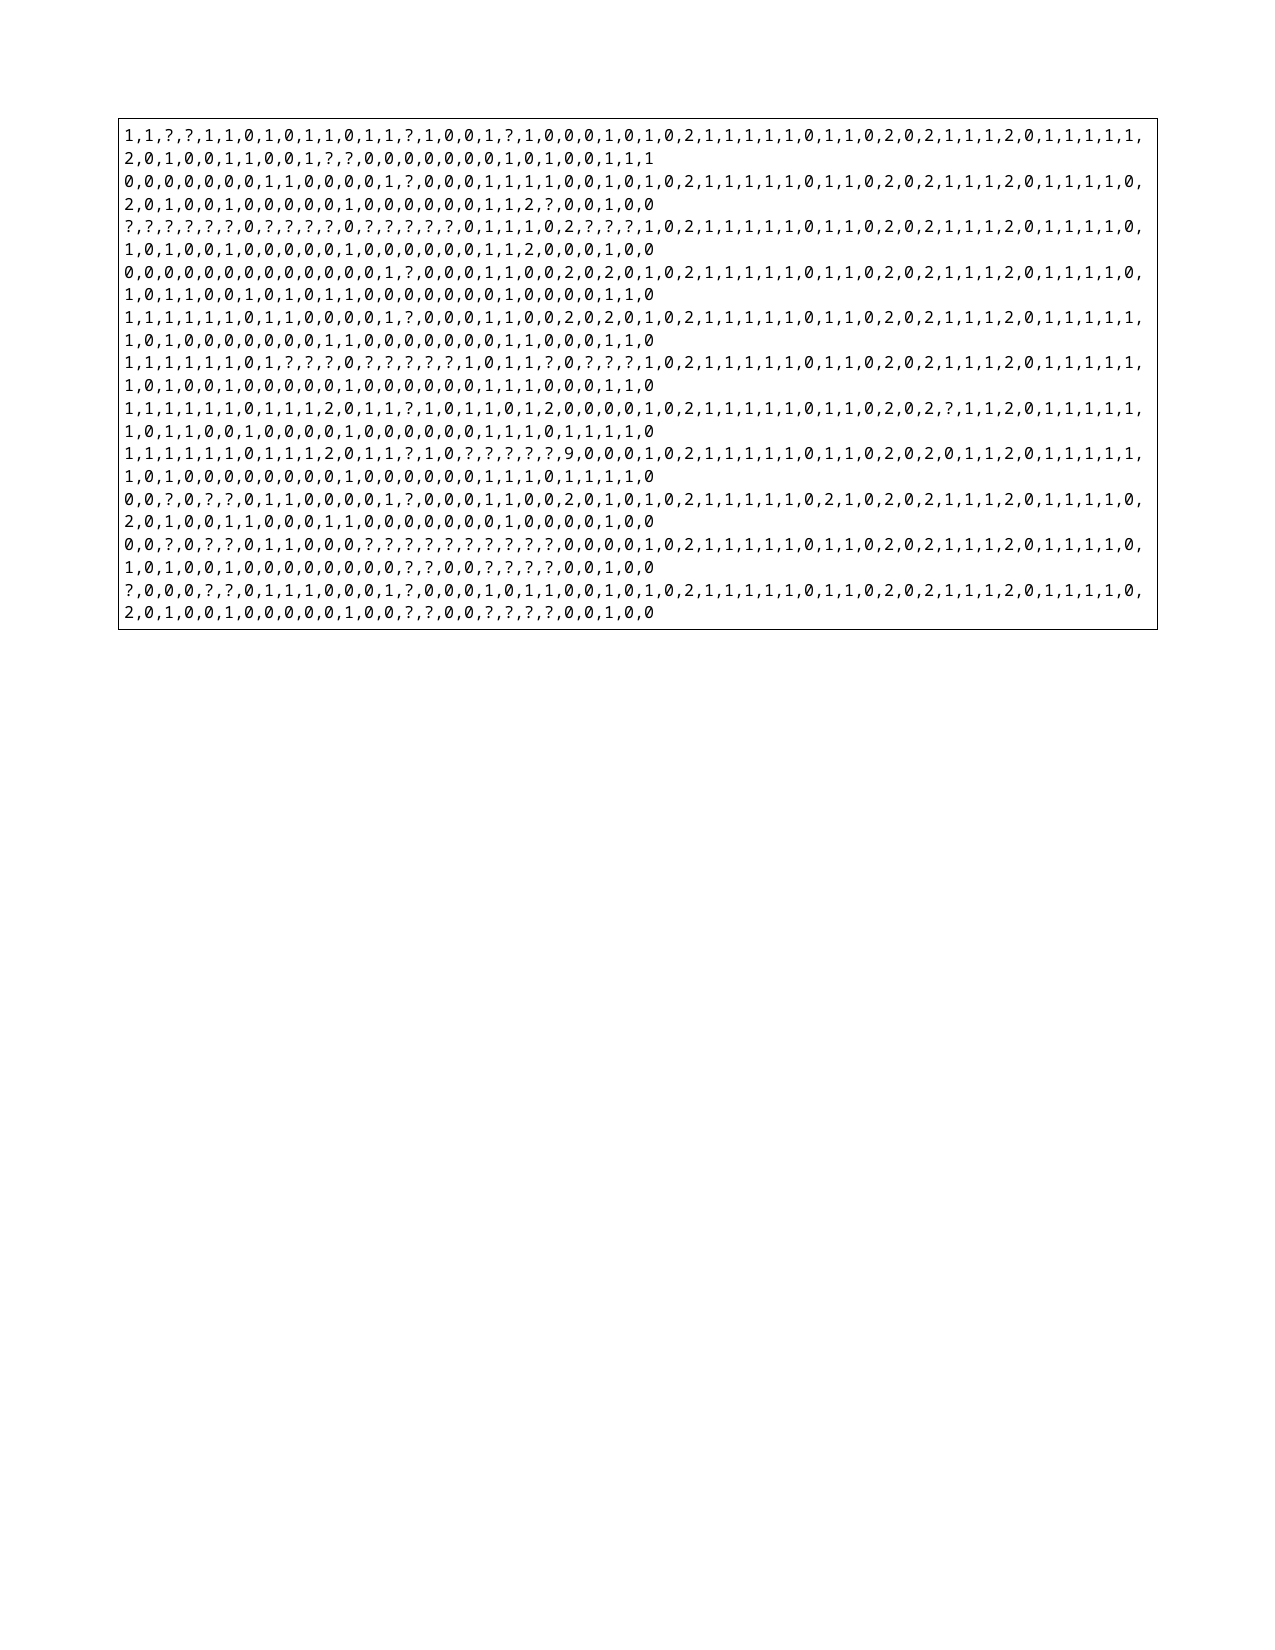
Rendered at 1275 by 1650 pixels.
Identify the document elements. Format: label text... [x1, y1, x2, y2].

table_header 1,1,?,?,1,1,0,1,0,1,1,0,1,1,?,1,0,0,1,?,1,0,0,0,1,0,1,0,2,1,1,1,1,1,0,1,1,0,2,0,2,1,1,1,2,0,1,1,1,1,1,2,0,1,0,0,1,1,0,0,1,?,?,0,0,0,0,0,0,0,1,0,1,0,0,1,1,1 0,0,0,0,0,0,0,1,1,0,0,0,0,1,?,0,0,0,1,1,1,1,0,0,1,0,1,0,2,1,1,1,1,1,0,1,1,0,2,0,2,1,1,1,2,0,1,1,1,1,0,2,0,1,0,0,1,0,0,0,0,0,1,0,0,0,0,0,0,1,1,2,?,0,0,1,0,0 ?,?,?,?,?,?,0,?,?,?,?,0,?,?,?,?,?,0,1,1,1,0,2,?,?,?,1,0,2,1,1,1,1,1,0,1,1,0,2,0,2,1,1,1,2,0,1,1,1,1,0,1,0,1,0,0,1,0,0,0,0,0,1,0,0,0,0,0,0,1,1,2,0,0,0,1,0,0 0,0,0,0,0,0,0,0,0,0,0,0,0,1,?,0,0,0,1,1,0,0,2,0,2,0,1,0,2,1,1,1,1,1,0,1,1,0,2,0,2,1,1,1,2,0,1,1,1,1,0,1,0,1,1,0,0,1,0,1,0,1,1,0,0,0,0,0,0,0,1,0,0,0,0,1,1,0 1,1,1,1,1,1,0,1,1,0,0,0,0,1,?,0,0,0,1,1,0,0,2,0,2,0,1,0,2,1,1,1,1,1,0,1,1,0,2,0,2,1,1,1,2,0,1,1,1,1,1,1,0,1,0,0,0,0,0,0,0,1,1,0,0,0,0,0,0,0,1,1,0,0,0,1,1,0 1,1,1,1,1,1,0,1,?,?,?,0,?,?,?,?,?,1,0,1,1,?,0,?,?,?,1,0,2,1,1,1,1,1,0,1,1,0,2,0,2,1,1,1,2,0,1,1,1,1,1,1,0,1,0,0,1,0,0,0,0,0,1,0,0,0,0,0,0,1,1,1,0,0,0,1,1,0 1,1,1,1,1,1,0,1,1,1,2,0,1,1,?,1,0,1,1,0,1,2,0,0,0,0,1,0,2,1,1,1,1,1,0,1,1,0,2,0,2,?,1,1,2,0,1,1,1,1,1,1,0,1,1,0,0,1,0,0,0,0,1,0,0,0,0,0,0,1,1,1,0,1,1,1,1,0 1,1,1,1,1,1,0,1,1,1,2,0,1,1,?,1,0,?,?,?,?,?,9,0,0,0,1,0,2,1,1,1,1,1,0,1,1,0,2,0,2,0,1,1,2,0,1,1,1,1,1,1,0,1,0,0,0,0,0,0,0,0,1,0,0,0,0,0,0,1,1,1,0,1,1,1,1,0 0,0,?,0,?,?,0,1,1,0,0,0,0,1,?,0,0,0,1,1,0,0,2,0,1,0,1,0,2,1,1,1,1,1,0,2,1,0,2,0,2,1,1,1,2,0,1,1,1,1,0,2,0,1,0,0,1,1,0,0,0,1,1,0,0,0,0,0,0,0,1,0,0,0,0,1,0,0 0,0,?,0,?,?,0,1,1,0,0,0,?,?,?,?,?,?,?,?,?,?,0,0,0,0,1,0,2,1,1,1,1,1,0,1,1,0,2,0,2,1,1,1,2,0,1,1,1,1,0,1,0,1,0,0,1,0,0,0,0,0,0,0,0,?,?,0,0,?,?,?,?,0,0,1,0,0 ?,0,0,0,?,?,0,1,1,1,0,0,0,1,?,0,0,0,1,0,1,1,0,0,1,0,1,0,2,1,1,1,1,1,0,1,1,0,2,0,2,1,1,1,2,0,1,1,1,1,0,2,0,1,0,0,1,0,0,0,0,0,1,0,0,?,?,0,0,?,?,?,?,0,0,1,0,0 [119, 119, 1157, 629]
